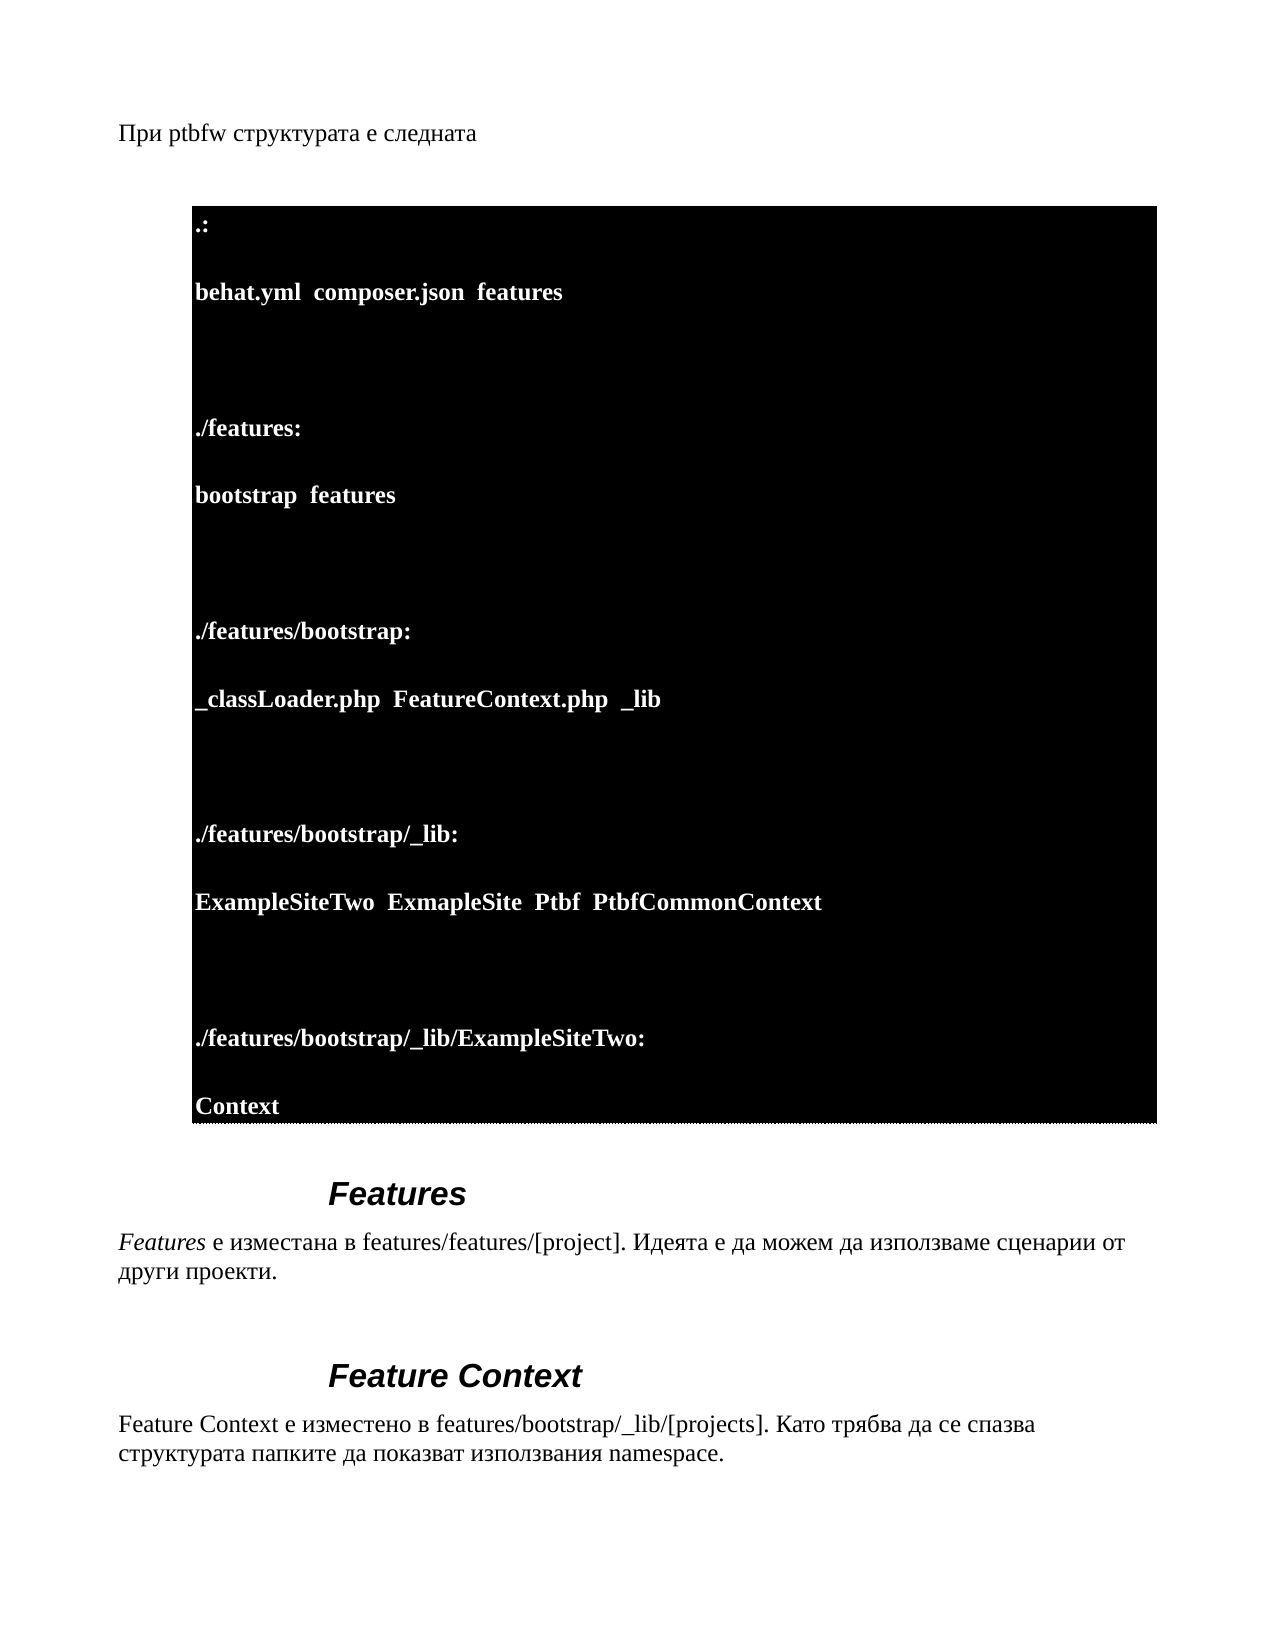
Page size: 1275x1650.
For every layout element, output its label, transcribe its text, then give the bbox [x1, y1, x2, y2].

text ExampleSiteTwo ExmapleSite Ptbf PtbfCommonContext [192, 884, 1157, 916]
text Features е изместана в features/features/[project]. Идеята е да можем да използваме сценарии от други проекти. [118, 1227, 1157, 1285]
text ./features/bootstrap/_lib/ExampleSiteTwo: [192, 1020, 1157, 1052]
text ./features/bootstrap/_lib: [192, 816, 1157, 848]
text Feature Context е изместено в features/bootstrap/_lib/[projects]. Като трябва да се спазва структурата папките да показват използвания namespace. [118, 1409, 1157, 1467]
text _classLoader.php FeatureContext.php _lib [192, 681, 1157, 713]
subtitle Feature Context [328, 1356, 1157, 1394]
text При ptbfw структурата е следната [118, 118, 1157, 147]
text ./features/bootstrap: [192, 613, 1157, 645]
text behat.yml composer.json features [192, 274, 1157, 306]
text Context [192, 1088, 1157, 1123]
text bootstrap features [192, 477, 1157, 509]
subtitle Features [328, 1174, 1157, 1212]
text .: [192, 206, 1157, 238]
text ./features: [192, 409, 1157, 441]
